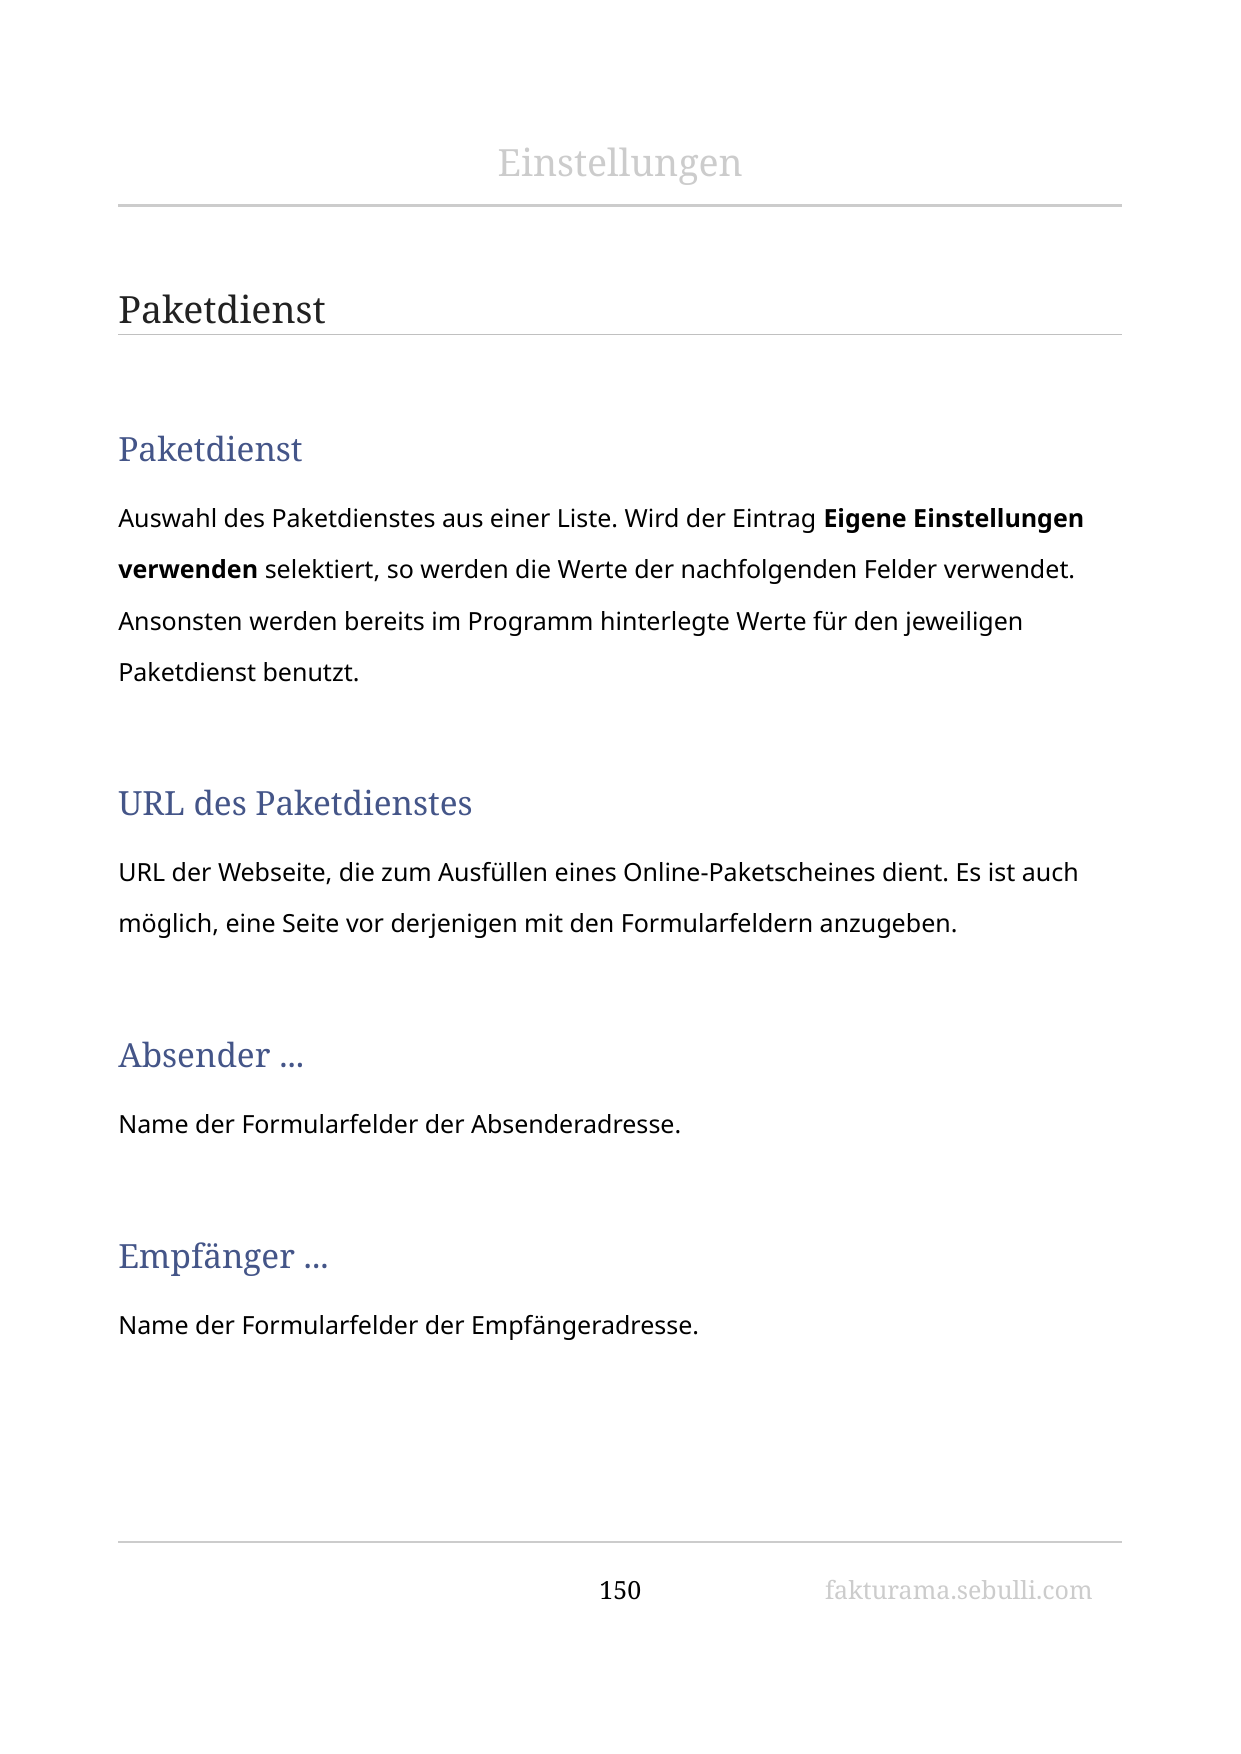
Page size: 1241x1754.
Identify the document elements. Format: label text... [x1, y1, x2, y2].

text Name der Formularfelder der Empfängeradresse. [118, 1308, 1122, 1342]
text URL der Webseite, die zum Ausfüllen eines Online-Paketscheines dient. Es ist auch möglich, eine Seite vor derjenigen mit den Formularfeldern anzugeben. [118, 855, 1122, 940]
subtitle Absender ... [118, 1032, 1122, 1078]
subtitle Paketdienst [118, 283, 1122, 334]
text Name der Formularfelder der Absenderadresse. [118, 1107, 1122, 1141]
text Auswahl des Paketdienstes aus einer Liste. Wird der Eintrag Eigene Einstellungen verwenden selektiert, so werden die Werte der nachfolgenden Felder verwendet. Ansonsten werden bereits im Programm hinterlegte Werte für den jeweiligen Paketdienst benutzt. [118, 501, 1122, 688]
subtitle Paketdienst [118, 426, 1122, 472]
subtitle Empfänger ... [118, 1233, 1122, 1278]
subtitle URL des Paketdienstes [118, 780, 1122, 826]
